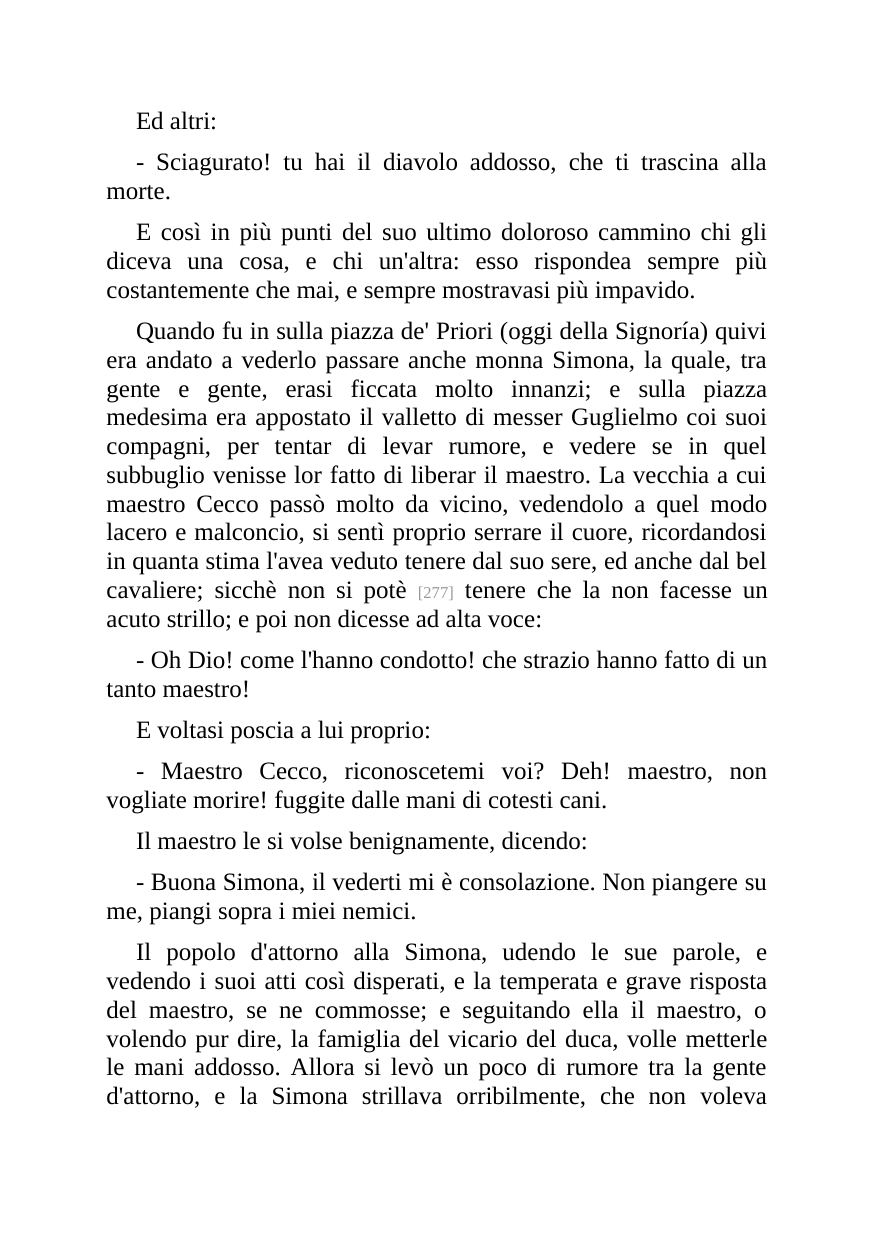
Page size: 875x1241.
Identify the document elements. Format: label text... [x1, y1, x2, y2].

text Il maestro le si volse benignamente, dicendo: [106, 826, 768, 855]
text - Sciagurato! tu hai il diavolo addosso, che ti trascina alla morte. [106, 147, 768, 205]
text - Buona Simona, il vederti mi è consolazione. Non piangere su me, piangi sopra i miei nemici. [106, 867, 768, 925]
text - Maestro Cecco, riconoscetemi voi? Deh! maestro, non vogliate morire! fuggite dalle mani di cotesti cani. [106, 756, 768, 814]
text Ed altri: [106, 106, 768, 135]
text - Oh Dio! come l'hanno condotto! che strazio hanno fatto di un tanto maestro! [106, 645, 768, 702]
text Quando fu in sulla piazza de' Priori (oggi della Signoría) quivi era andato a vederlo passare anche monna Simona, la quale, tra gente e gente, erasi ficcata molto innanzi; e sulla piazza medesima era appostato il valletto di messer Guglielmo coi suoi compagni, per tentar di levar rumore, e vedere se in quel subbuglio venisse lor fatto di liberar il maestro. La vecchia a cui maestro Cecco passò molto da vicino, vedendolo a quel modo lacero e malconcio, si sentì proprio serrare il cuore, ricordandosi in quanta stima l'avea veduto tenere dal suo sere, ed anche dal bel cavaliere; sicchè non si potè [277] tenere che la non facesse un acuto strillo; e poi non dicesse ad alta voce: [106, 316, 768, 632]
text E voltasi poscia a lui proprio: [106, 715, 768, 744]
text Il popolo d'attorno alla Simona, udendo le sue parole, e vedendo i suoi atti così disperati, e la temperata e grave risposta del maestro, se ne commosse; e seguitando ella il maestro, o volendo pur dire, la famiglia del vicario del duca, volle metterle le mani addosso. Allora si levò un poco di rumore tra la gente d'attorno, e la Simona strillava orribilmente, che non voleva [106, 937, 768, 1110]
text E così in più punti del suo ultimo doloroso cammino chi gli diceva una cosa, e chi un'altra: esso rispondea sempre più costantemente che mai, e sempre mostravasi più impavido. [106, 217, 768, 304]
